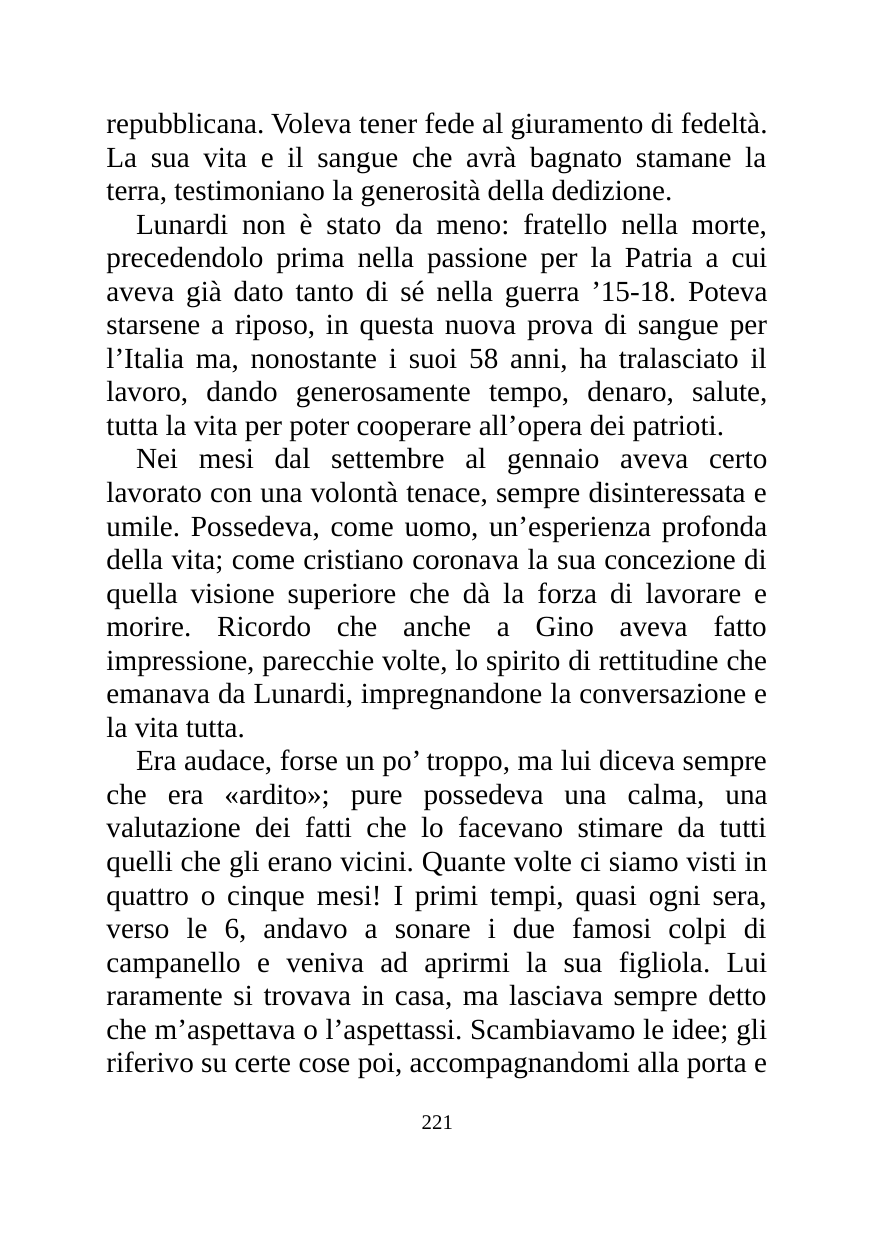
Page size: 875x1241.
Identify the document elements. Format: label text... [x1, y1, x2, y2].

text Era audace, forse un po’ troppo, ma lui diceva sempre che era «ardito»; pure possedeva una calma, una valutazione dei fatti che lo facevano stimare da tutti quelli che gli erano vicini. Quante volte ci siamo visti in quattro o cinque mesi! I primi tempi, quasi ogni sera, verso le 6, andavo a sonare i due famosi colpi di campanello e veniva ad aprirmi la sua figliola. Lui raramente si trovava in casa, ma lasciava sempre detto che m’aspettava o l’aspettassi. Scambiavamo le idee; gli riferivo su certe cose poi, accompagnandomi alla porta e [106, 743, 768, 1079]
text Lunardi non è stato da meno: fratello nella morte, precedendolo prima nella passione per la Patria a cui aveva già dato tanto di sé nella guerra ’15-18. Poteva starsene a riposo, in questa nuova prova di sangue per l’Italia ma, nonostante i suoi 58 anni, ha tralasciato il lavoro, dando generosamente tempo, denaro, salute, tutta la vita per poter cooperare all’opera dei patrioti. [106, 207, 768, 442]
text repubblicana. Voleva tener fede al giuramento di fedeltà. La sua vita e il sangue che avrà bagnato stamane la terra, testimoniano la generosità della dedizione. [106, 106, 768, 207]
text Nei mesi dal settembre al gennaio aveva certo lavorato con una volontà tenace, sempre disinteressata e umile. Possedeva, come uomo, un’esperienza profonda della vita; come cristiano coronava la sua concezione di quella visione superiore che dà la forza di lavorare e morire. Ricordo che anche a Gino aveva fatto impressione, parecchie volte, lo spirito di rettitudine che emanava da Lunardi, impregnandone la conversazione e la vita tutta. [106, 442, 768, 743]
